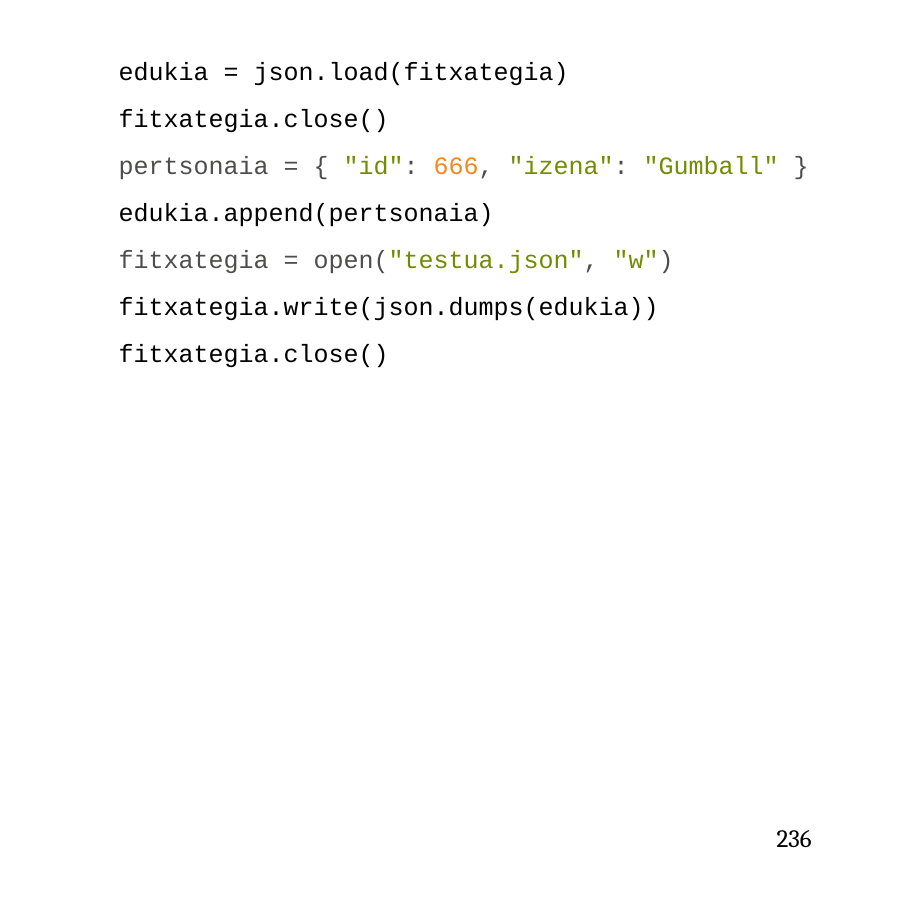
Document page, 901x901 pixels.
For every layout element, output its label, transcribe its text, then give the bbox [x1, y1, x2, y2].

text pertsonaia = { "id": 666, "izena": "Gumball" } [118, 153, 811, 182]
text fitxategia = open("testua.json", "w") [118, 247, 811, 276]
text fitxategia.write(json.dumps(edukia)) [118, 294, 811, 323]
text fitxategia.close() [118, 106, 811, 134]
text fitxategia.close() [118, 342, 811, 370]
text edukia.append(pertsonaia) [118, 200, 811, 229]
text edukia = json.load(fitxategia) [118, 59, 811, 87]
